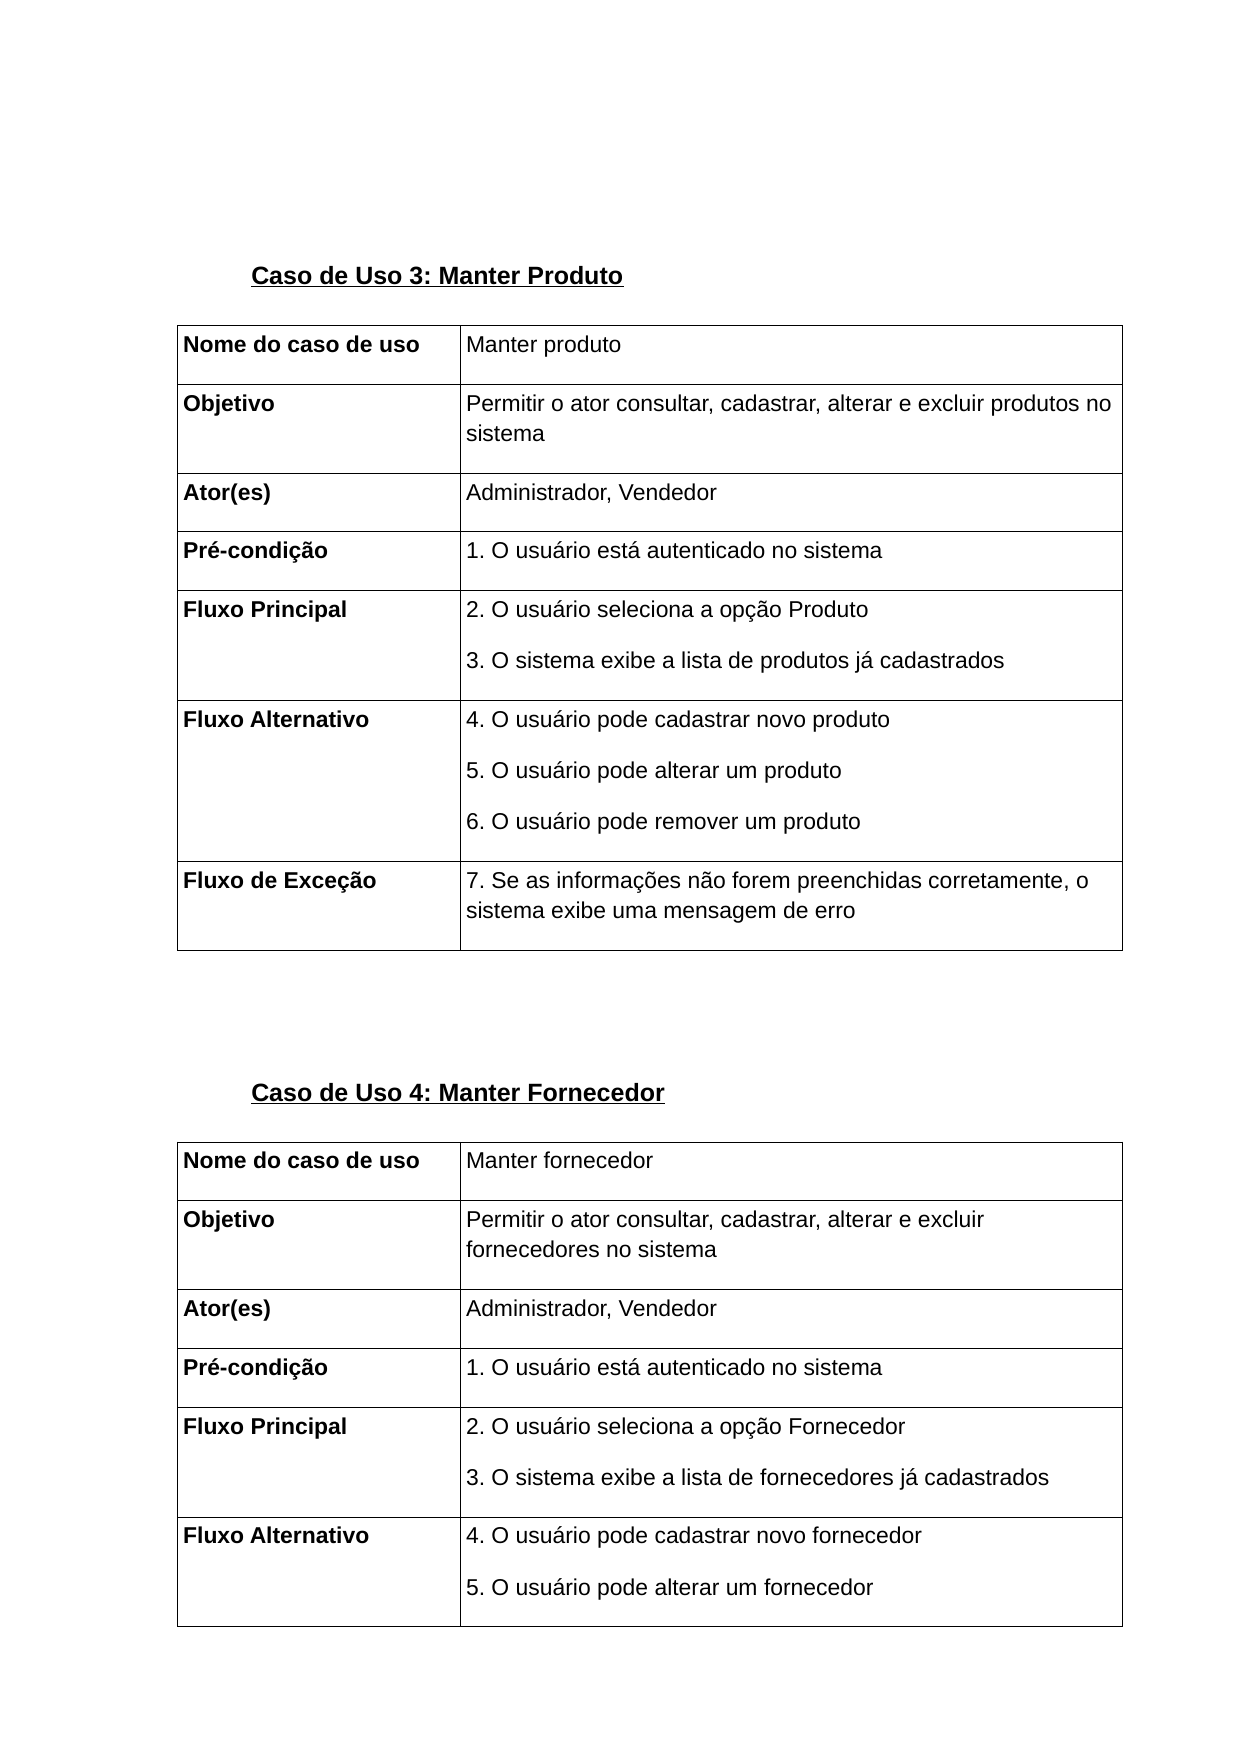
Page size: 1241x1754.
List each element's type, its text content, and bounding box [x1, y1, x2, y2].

table_cell Fluxo de Exceção [178, 862, 460, 950]
table_cell 7. Se as informações não forem preenchidas corretamente, o sistema exibe uma mensagem de erro [461, 862, 1122, 950]
table_cell Pré-condição [178, 1349, 460, 1407]
table_header Nome do caso de uso [178, 1143, 460, 1200]
table_header Manter fornecedor [461, 1143, 1122, 1200]
text Caso de Uso 4: Manter Fornecedor [177, 1078, 1122, 1106]
table_cell Fluxo Principal [178, 591, 460, 700]
table_cell Pré-condição [178, 532, 460, 590]
table_cell Fluxo Alternativo [178, 701, 460, 861]
table_cell Objetivo [178, 1201, 460, 1289]
table_cell Ator(es) [178, 474, 460, 531]
table_cell 4. O usuário pode cadastrar novo produto 5. O usuário pode alterar um produto 6. O usuário pode remover um produto [461, 701, 1122, 861]
table_cell Permitir o ator consultar, cadastrar, alterar e excluir produtos no sistema [461, 385, 1122, 473]
table_cell Administrador, Vendedor [461, 474, 1122, 531]
table_cell Fluxo Principal [178, 1408, 460, 1517]
table_cell 2. O usuário seleciona a opção Produto 3. O sistema exibe a lista de produtos já cadastrados [461, 591, 1122, 700]
table_cell Administrador, Vendedor [461, 1290, 1122, 1348]
table_cell 4. O usuário pode cadastrar novo fornecedor 5. O usuário pode alterar um fornecedor [461, 1518, 1122, 1626]
table_cell Fluxo Alternativo [178, 1518, 460, 1626]
table_header Manter produto [461, 326, 1122, 384]
table_cell 1. O usuário está autenticado no sistema [461, 532, 1122, 590]
table_cell Ator(es) [178, 1290, 460, 1348]
table_cell Permitir o ator consultar, cadastrar, alterar e excluir fornecedores no sistema [461, 1201, 1122, 1289]
table_cell 1. O usuário está autenticado no sistema [461, 1349, 1122, 1407]
table_cell 2. O usuário seleciona a opção Fornecedor 3. O sistema exibe a lista de fornecedores já cadastrados [461, 1408, 1122, 1517]
table_header Nome do caso de uso [178, 326, 460, 384]
table_cell Objetivo [178, 385, 460, 473]
text Caso de Uso 3: Manter Produto [177, 261, 1122, 290]
